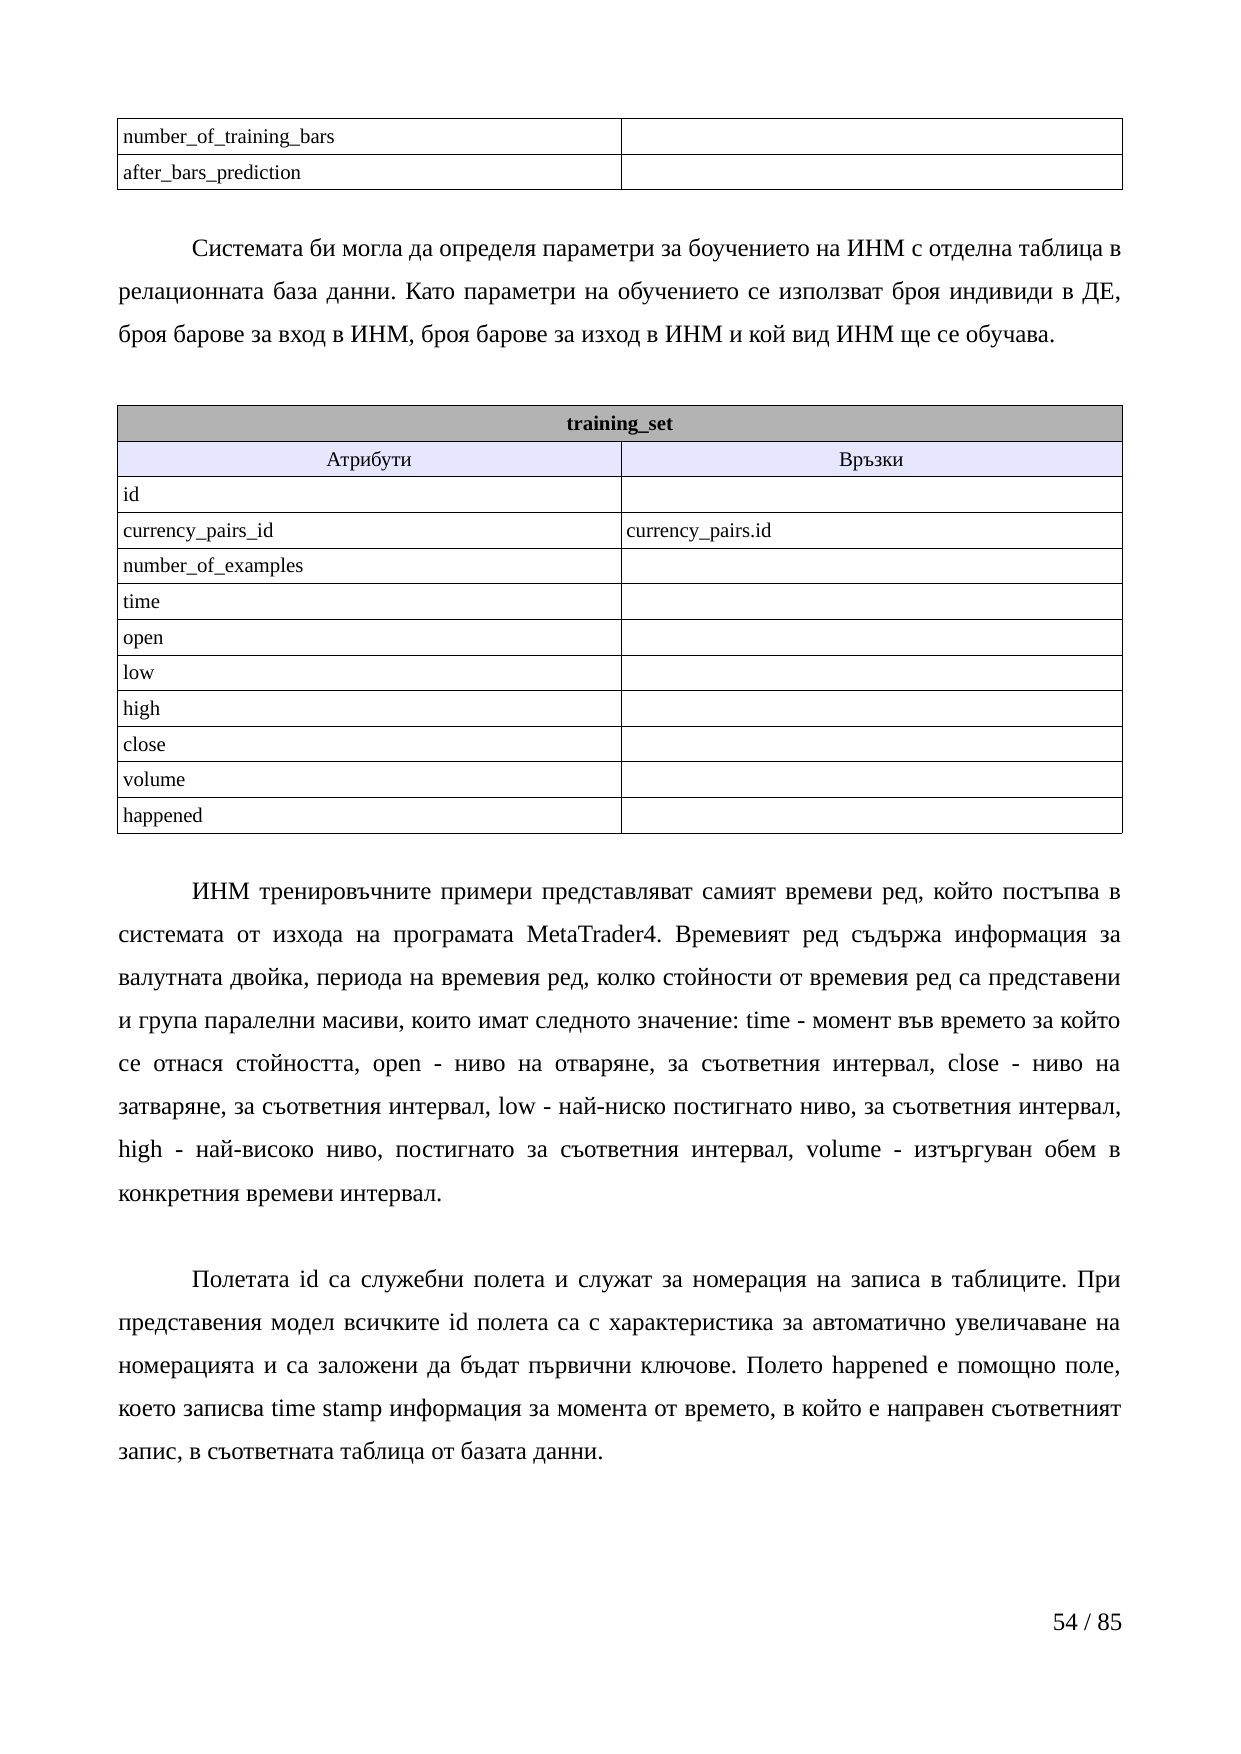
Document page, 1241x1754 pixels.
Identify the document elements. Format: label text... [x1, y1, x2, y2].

text Системата би могла да определя параметри за боучението на ИНМ с отделна таблица в релационната база данни. Като параметри на обучението се използват броя индивиди в ДЕ, броя барове за вход в ИНМ, броя барове за изход в ИНМ и кой вид ИНМ ще се обучава. [118, 233, 1122, 348]
table_cell number_of_examples [118, 549, 621, 583]
table_cell [622, 549, 1122, 583]
table_cell Връзки [622, 442, 1122, 476]
text ИНМ тренировъчните примери представляват самият времеви ред, който постъпва в системата от изхода на програмата MetaTrader4. Времевият ред съдържа информация за валутната двойка, периода на времевия ред, колко стойности от времевия ред са представени и група паралелни масиви, които имат следното значение: time - момент във времето за който се отнася стойността, open - ниво на отваряне, за съответния интервал, close - ниво на затваряне, за съответния интервал, low - най-ниско постигнато ниво, за съответния интервал, high ­- най-високо ниво, постигнато за съответния интервал, volume - изтъргуван обем в конкретния времеви интервал. [118, 876, 1122, 1206]
table_cell [622, 155, 1122, 189]
table_header training_set [118, 406, 1122, 441]
table_cell id [118, 477, 621, 512]
table_cell [622, 119, 1122, 154]
table_cell Атрибути [118, 442, 621, 476]
table_cell currency_pairs_id [118, 513, 621, 548]
table_cell happened [118, 798, 621, 833]
table_cell currency_pairs.id [622, 513, 1122, 548]
table_cell close [118, 727, 621, 761]
table_cell time [118, 584, 621, 619]
table_cell low [118, 656, 621, 690]
table_cell number_of_training_bars [118, 119, 621, 154]
text Полетата id са служебни полета и служат за номерация на записа в таблиците. При представения модел всичките id полета са с характеристика за автоматично увеличаване на номерацията и са заложени да бъдат първични ключове. Полето happened е помощно поле, което записва time stamp информация за момента от времето, в който е направен съответният запис, в съответната таблица от базата данни. [118, 1264, 1122, 1465]
table_cell [622, 762, 1122, 797]
table_cell high [118, 691, 621, 726]
table_cell [622, 691, 1122, 726]
table_cell [622, 584, 1122, 619]
table_cell [622, 656, 1122, 690]
table_cell after_bars_prediction [118, 155, 621, 189]
table_cell [622, 477, 1122, 512]
table_cell [622, 727, 1122, 761]
table_cell volume [118, 762, 621, 797]
table_cell open [118, 620, 621, 654]
table_cell [622, 798, 1122, 833]
table_cell [622, 620, 1122, 654]
